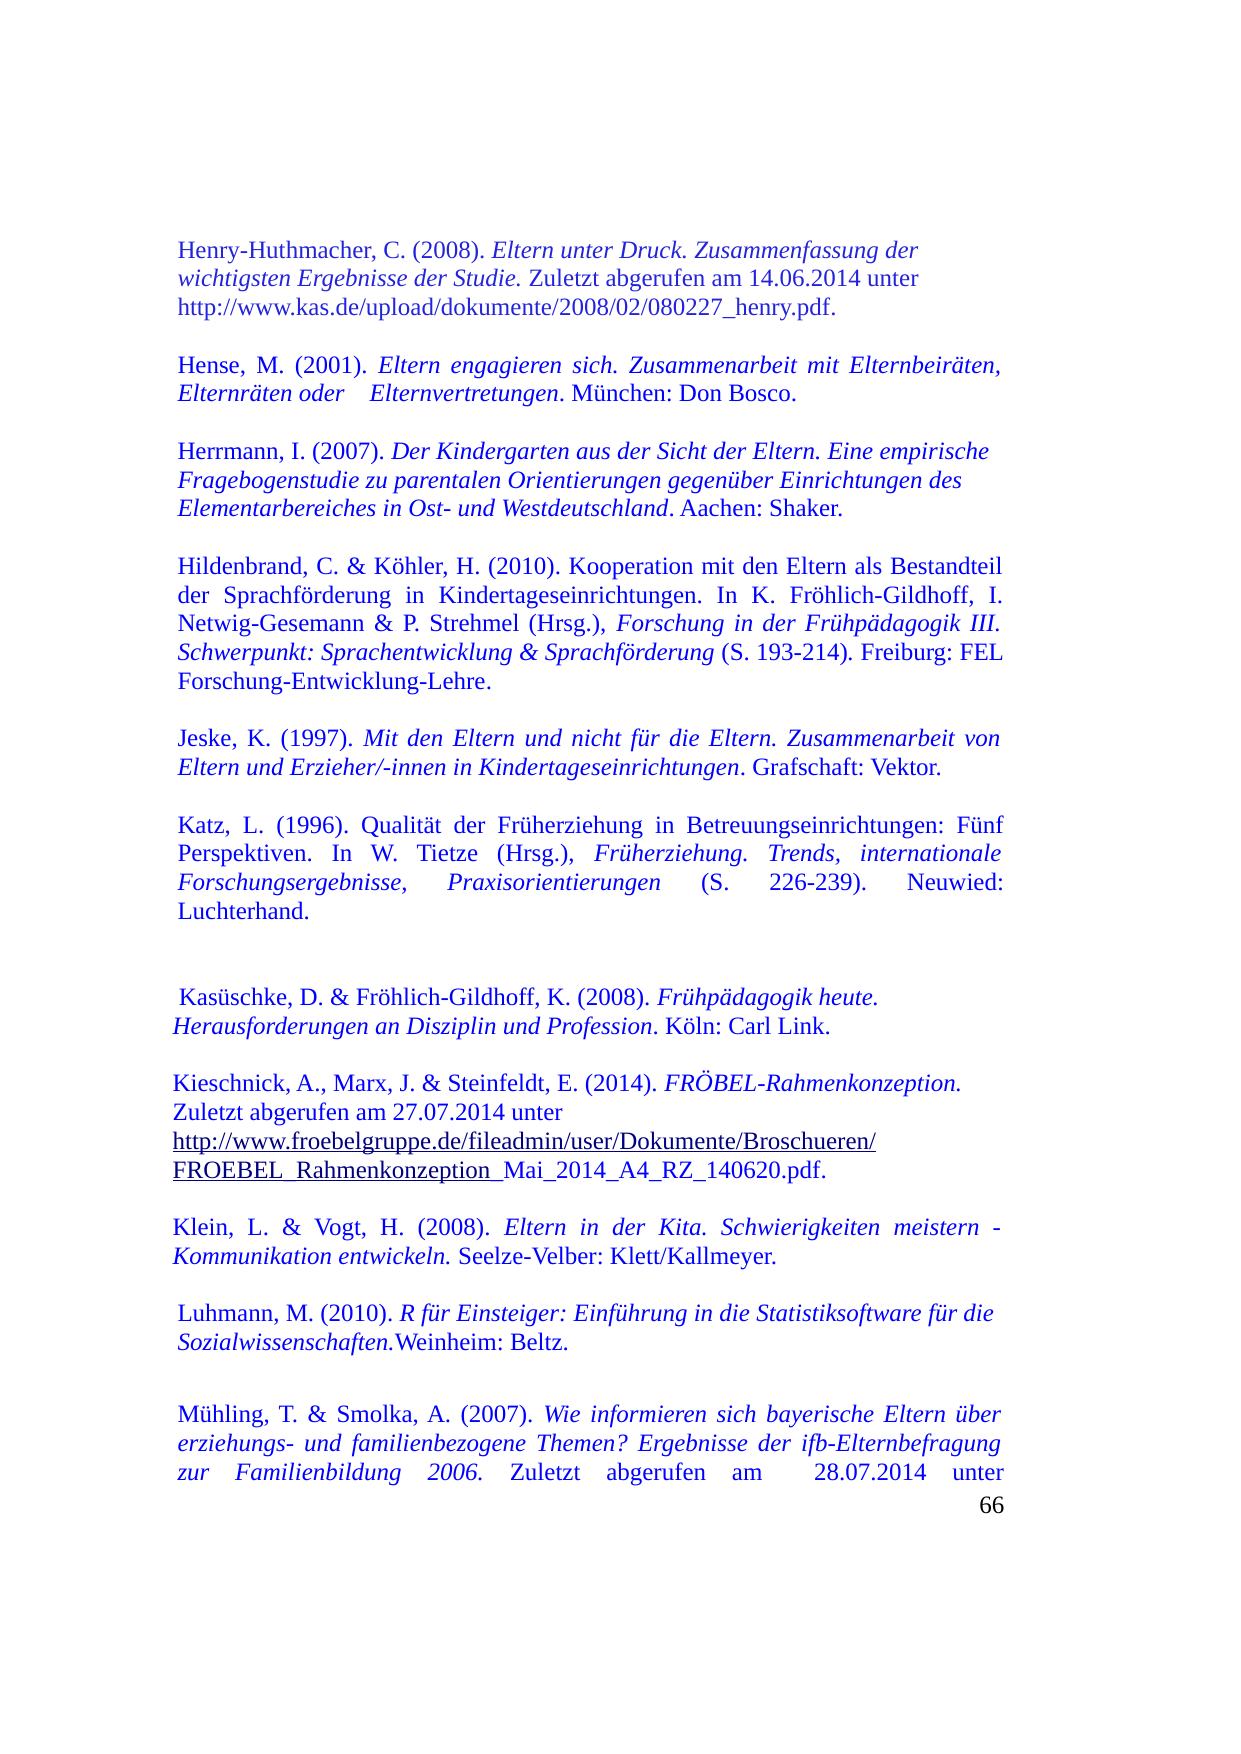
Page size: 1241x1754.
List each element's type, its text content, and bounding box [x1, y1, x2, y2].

text Klein, L. & Vogt, H. (2008). Eltern in der Kita. Schwierigkeiten meistern - Kommunikation entwickeln. Seelze-Velber: Klett/Kallmeyer. [172, 1212, 1004, 1270]
text Katz, L. (1996). Qualität der Früherziehung in Betreuungseinrichtungen: Fünf Perspektiven. In W. Tietze (Hrsg.), Früherziehung. Trends, internationale Forschungsergebnisse, Praxisorientierungen (S. 226-239). Neuwied: Luchterhand. [177, 810, 1004, 925]
text Hildenbrand, C. & Köhler, H. (2010). Kooperation mit den Eltern als Bestandteil der Sprachförderung in Kindertageseinrichtungen. In K. Fröhlich-Gildhoff, I. Netwig-Gesemann & P. Strehmel (Hrsg.), Forschung in der Frühpädagogik III. Schwerpunkt: Sprachentwicklung & Sprachförderung (S. 193-214). Freiburg: FEL Forschung-Entwicklung-Lehre. [177, 551, 1004, 695]
text Kieschnick, A., Marx, J. & Steinfeldt, E. (2014). FRÖBEL-Rahmenkonzeption. Zuletzt abgerufen am 27.07.2014 unter http://www.froebelgruppe.de/fileadmin/user/Dokumente/Broschueren/ [172, 1068, 1004, 1155]
text Herrmann, I. (2007). Der Kindergarten aus der Sicht der Eltern. Eine empirische Fragebogenstudie zu parentalen Orientierungen gegenüber Einrichtungen des Elementarbereiches in Ost- und Westdeutschland. Aachen: Shaker. [177, 436, 1004, 522]
text Henry-Huthmacher, C. (2008). Eltern unter Druck. Zusammenfassung der wichtigsten Ergebnisse der Studie. Zuletzt abgerufen am 14.06.2014 unter http://www.kas.de/upload/dokumente/2008/02/080227_henry.pdf. [177, 235, 1004, 321]
text Kasüschke, D. & Fröhlich-Gildhoff, K. (2008). Frühpädagogik heute. Herausforderungen an Disziplin und Profession. Köln: Carl Link. [172, 982, 1004, 1040]
text Mühling, T. & Smolka, A. (2007). Wie informieren sich bayerische Eltern über erziehungs- und familienbezogene Themen? Ergebnisse der ifb-Elternbefragung zur Familienbildung 2006. Zuletzt abgerufen am 28.07.2014 unter [177, 1399, 1004, 1485]
text Jeske, K. (1997). Mit den Eltern und nicht für die Eltern. Zusammenarbeit von Eltern und Erzieher/-innen in Kindertageseinrichtungen. Grafschaft: Vektor. [177, 723, 1004, 781]
text Luhmann, M. (2010). R für Einsteiger: Einführung in die Statistiksoftware für die Sozialwissenschaften.Weinheim: Beltz. [177, 1298, 1004, 1356]
text Hense, M. (2001). Eltern engagieren sich. Zusammenarbeit mit Elternbeiräten, Elternräten oder Elternvertretungen. München: Don Bosco. [177, 350, 1004, 407]
text FROEBEL_Rahmenkonzeption_Mai_2014_A4_RZ_140620.pdf. [172, 1155, 1004, 1183]
